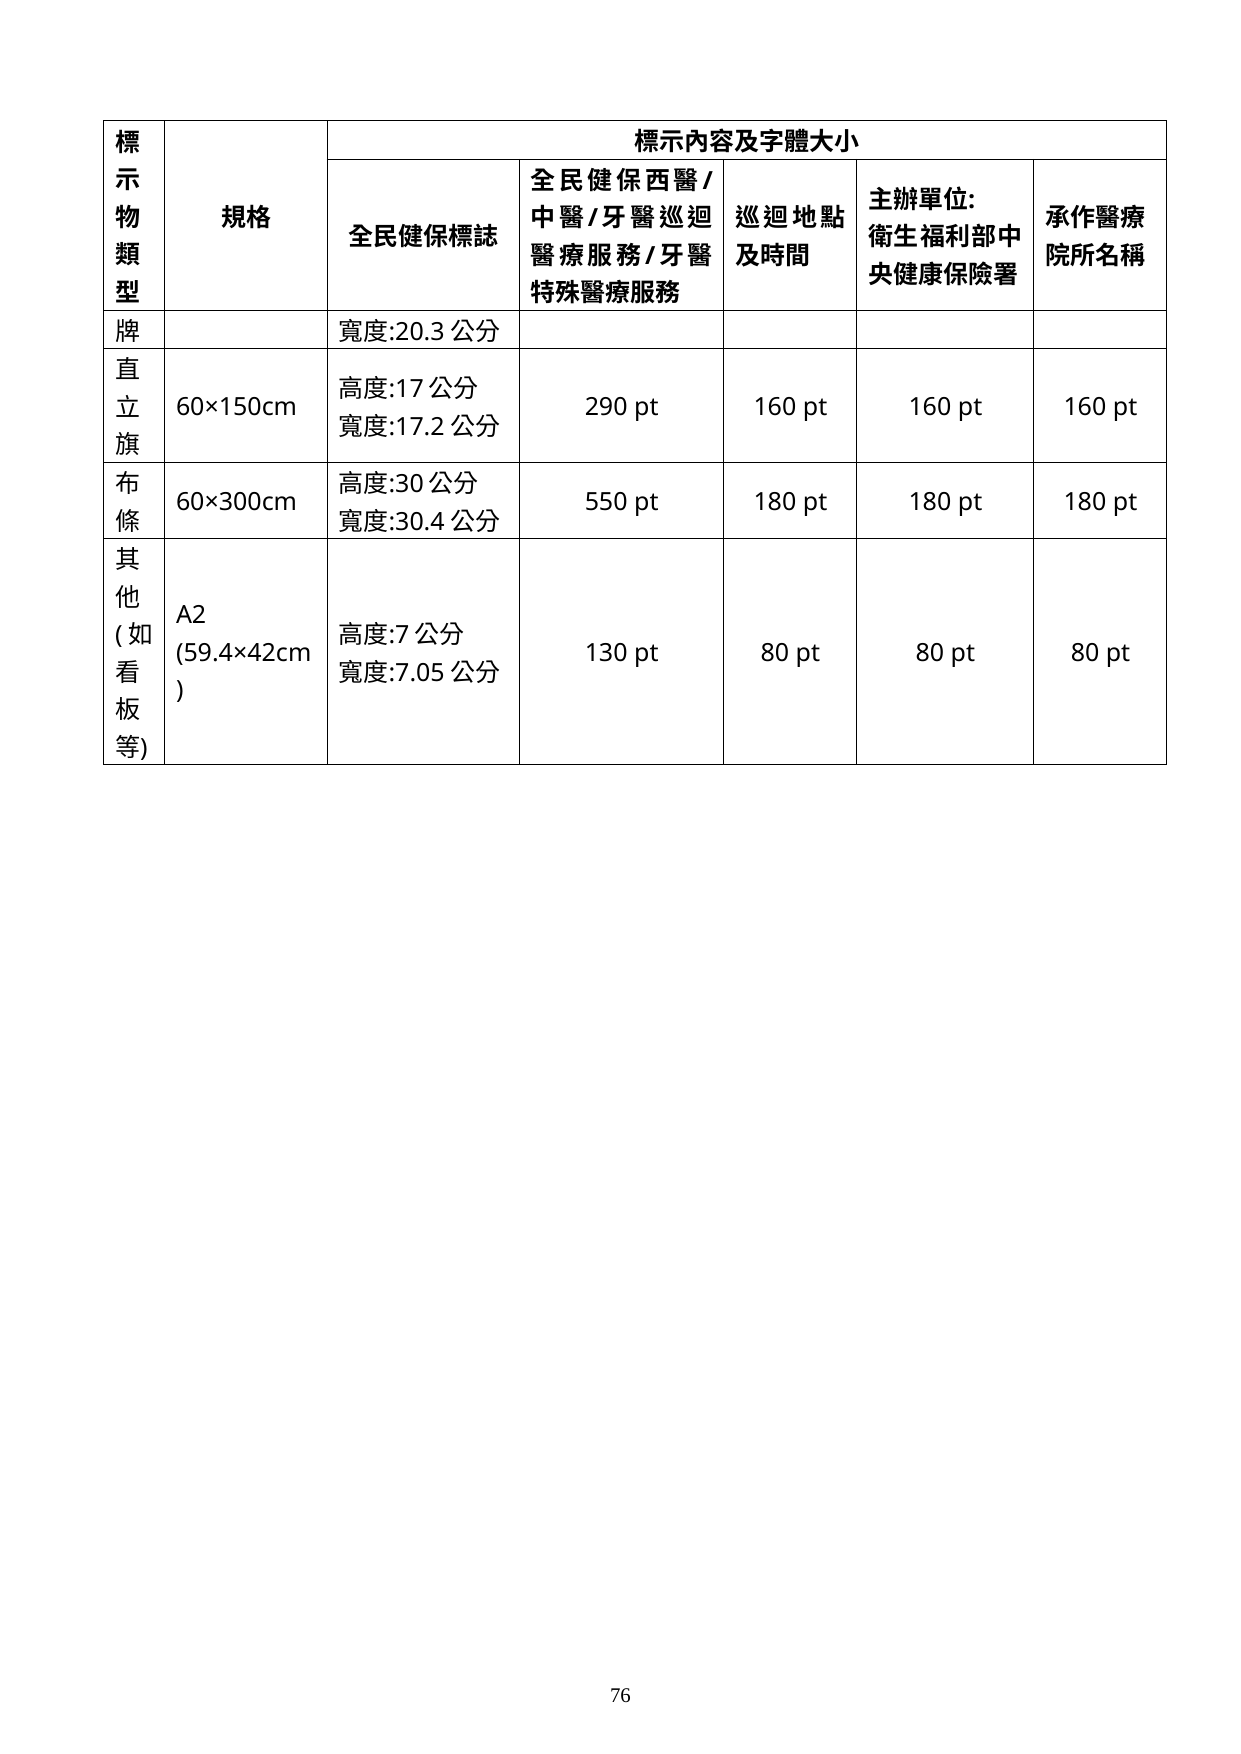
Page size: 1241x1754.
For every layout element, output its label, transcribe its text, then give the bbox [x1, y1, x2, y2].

table_cell 高度:30公分 寬度:30.4公分 [328, 463, 519, 538]
table_cell 高度:7公分 寬度:7.05公分 [328, 539, 519, 764]
table_cell [857, 311, 1033, 348]
table_cell 60×300cm [165, 463, 327, 538]
table_cell 牌 [104, 311, 164, 348]
table_cell 80 pt [1034, 539, 1166, 764]
table_cell 承作醫療 院所名稱 [1034, 160, 1166, 310]
table_cell 180 pt [1034, 463, 1166, 538]
table_cell 130 pt [520, 539, 723, 764]
table_cell 80 pt [724, 539, 856, 764]
table_cell 160 pt [1034, 349, 1166, 462]
table_cell 550 pt [520, 463, 723, 538]
table_cell [520, 311, 723, 348]
table_cell 全民健保西醫/中醫/牙醫巡迴醫療服務/牙醫特殊醫療服務 [520, 160, 723, 310]
table_cell A2 (59.4×42cm) [165, 539, 327, 764]
table_header 規格 [165, 121, 327, 310]
table_cell 其他 (如看板等) [104, 539, 164, 764]
table_cell 主辦單位: 衛生福利部中央健康保險署 [857, 160, 1033, 310]
table_cell 巡迴地點及時間 [724, 160, 856, 310]
table_cell 寬度:20.3公分 [328, 311, 519, 348]
table_cell [724, 311, 856, 348]
table_cell 高度:17公分 寬度:17.2公分 [328, 349, 519, 462]
table_cell 80 pt [857, 539, 1033, 764]
table_cell 180 pt [857, 463, 1033, 538]
table_cell 290 pt [520, 349, 723, 462]
table_header 標示內容及字體大小 [328, 121, 1166, 159]
table_cell 160 pt [857, 349, 1033, 462]
table_cell [1034, 311, 1166, 348]
table_cell 布條 [104, 463, 164, 538]
table_cell 180 pt [724, 463, 856, 538]
table_cell [165, 311, 327, 348]
table_cell 160 pt [724, 349, 856, 462]
table_cell 直立旗 [104, 349, 164, 462]
table_cell 全民健保標誌 [328, 160, 519, 310]
table_cell 60×150cm [165, 349, 327, 462]
table_header 標示物類型 [104, 121, 164, 310]
